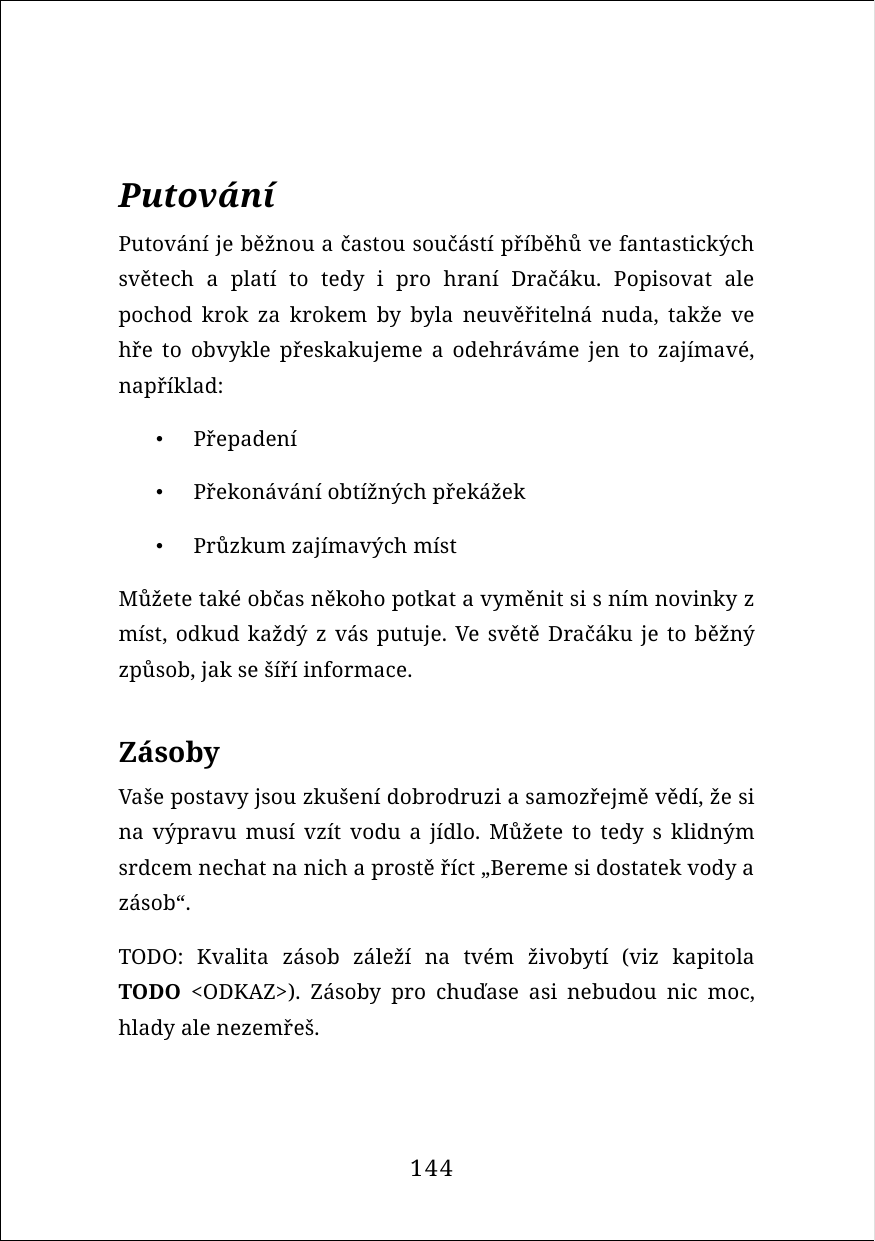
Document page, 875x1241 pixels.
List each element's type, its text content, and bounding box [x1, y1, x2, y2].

list Přepadení [156, 424, 756, 453]
subtitle Putování [118, 172, 756, 217]
list Překonávání obtížných překážek [156, 477, 756, 506]
text Vaše postavy jsou zkušení dobrodruzi a samozřejmě vědí, že si na výpravu musí vzít vodu a jídlo. Můžete to tedy s klidným srdcem nechat na nich a prostě říct „Bereme si dostatek vody a zásob“. [118, 782, 756, 917]
list Průzkum zajímavých míst [156, 531, 756, 559]
text Můžete také občas někoho potkat a vyměnit si s ním novinky z míst, odkud každý z vás putuje. Ve světě Dračáku je to běžný způsob, jak se šíří informace. [118, 584, 756, 683]
text TODO: Kvalita zásob záleží na tvém živobytí (viz kapitola TODO <ODKAZ>). Zásoby pro chuďase asi nebudou nic moc, hlady ale nezemřeš. [118, 942, 756, 1041]
subtitle Zásoby [118, 732, 756, 770]
text Putování je běžnou a častou součástí příběhů ve fantastických světech a platí to tedy i pro hraní Dračáku. Popisovat ale pochod krok za krokem by byla neuvěřitelná nuda, takže ve hře to obvykle přeskakujeme a odehráváme jen to zajímavé, například: [118, 229, 756, 399]
